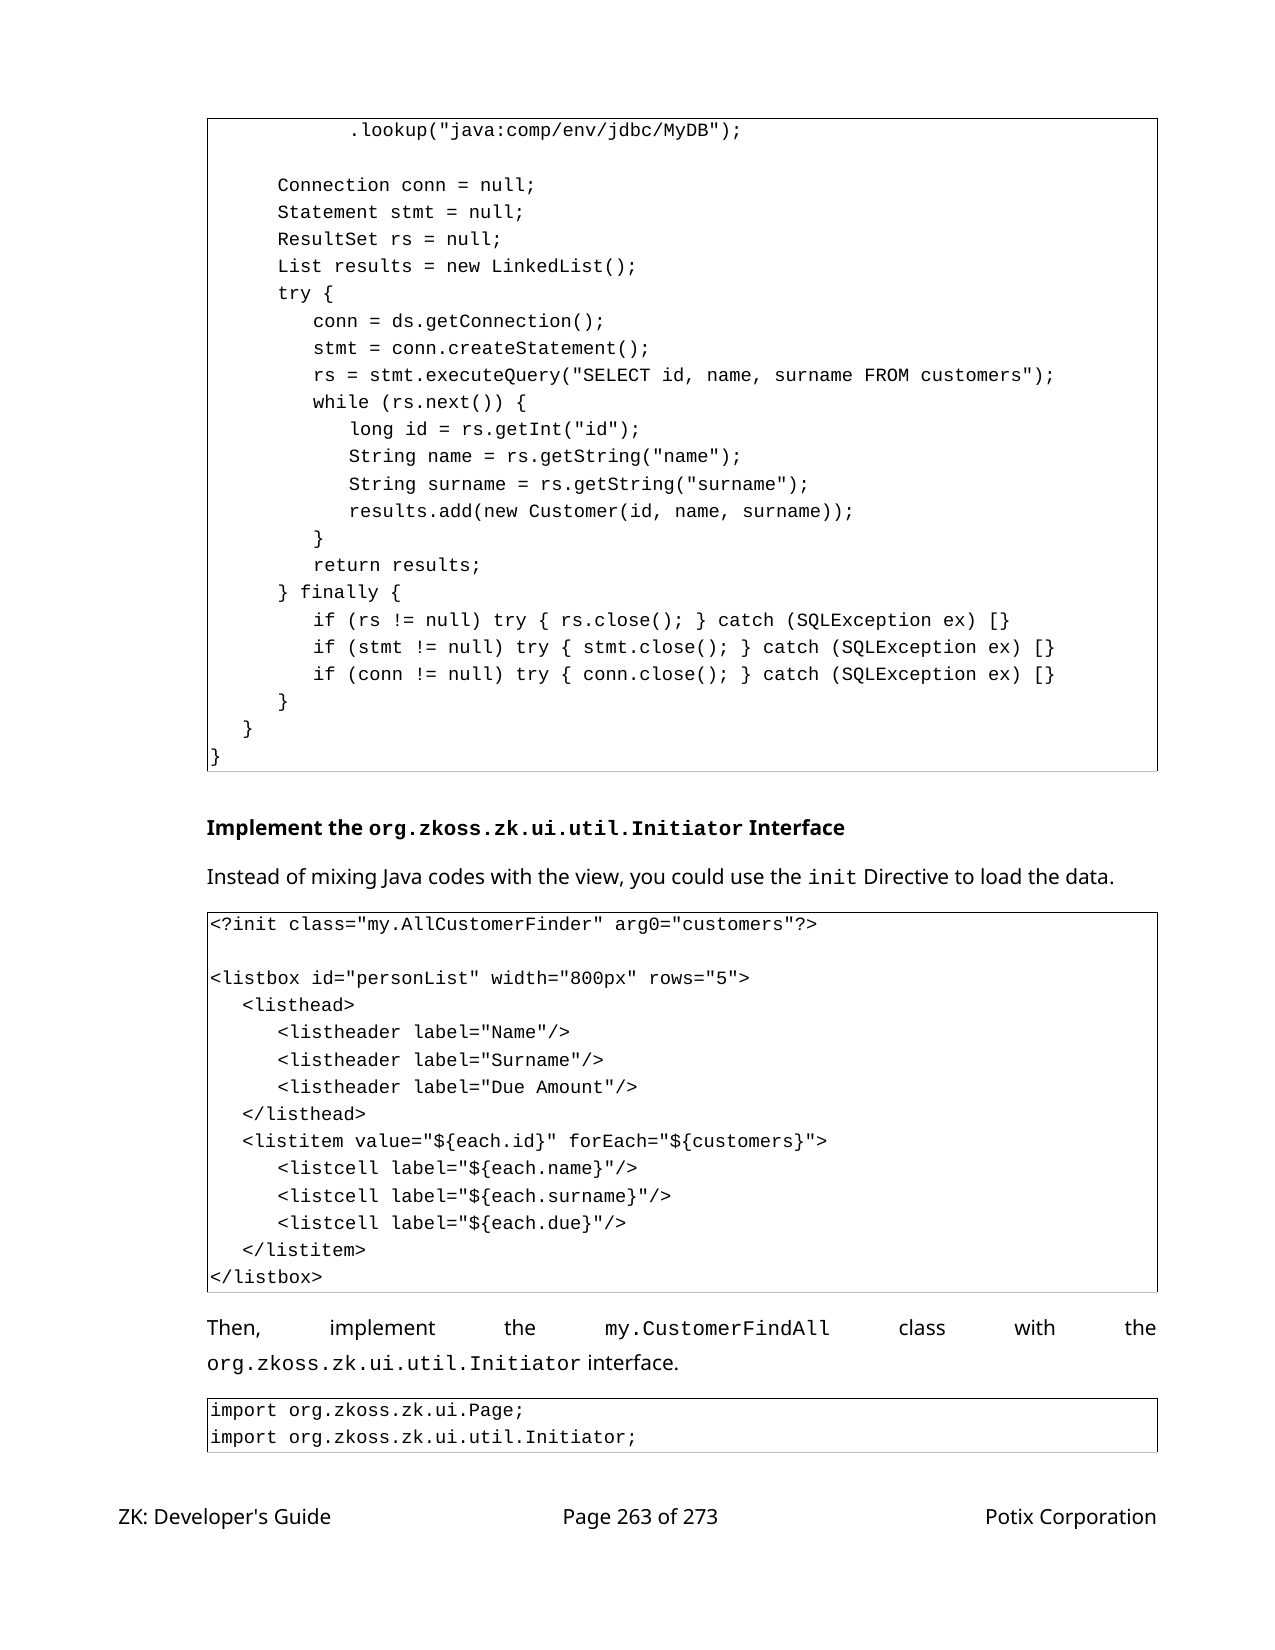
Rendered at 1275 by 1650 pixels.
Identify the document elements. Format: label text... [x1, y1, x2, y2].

text Connection conn = null; [208, 172, 1157, 197]
text <listcell label="${each.surname}"/> [208, 1183, 1157, 1208]
text <listcell label="${each.due}"/> [208, 1211, 1157, 1235]
subtitle Implement the org.zkoss.zk.ui.util.Initiator Interface [207, 813, 1157, 842]
text if (rs != null) try { rs.close(); } catch (SQLException ex) [} [208, 607, 1157, 632]
text conn = ds.getConnection(); [208, 308, 1157, 333]
text String name = rs.getString("name"); [208, 444, 1157, 469]
text } [208, 716, 1157, 741]
text </listbox> [208, 1265, 1157, 1292]
text while (rs.next()) { [208, 390, 1157, 414]
text ResultSet rs = null; [208, 227, 1157, 251]
text <listheader label="Surname"/> [208, 1047, 1157, 1072]
text } [208, 526, 1157, 550]
text </listhead> [208, 1102, 1157, 1126]
text .lookup("java:comp/env/jdbc/MyDB"); [208, 119, 1157, 142]
text <listhead> [208, 993, 1157, 1017]
text try { [208, 281, 1157, 306]
text if (conn != null) try { conn.close(); } catch (SQLException ex) [} [208, 662, 1157, 686]
text <listbox id="personList" width="800px" rows="5"> [208, 966, 1157, 990]
text Then, implement the my.CustomerFindAll class with the org.zkoss.zk.ui.util.Initiator interface. [207, 1313, 1157, 1377]
text import org.zkoss.zk.ui.util.Initiator; [208, 1425, 1157, 1452]
text } [208, 743, 1157, 771]
text import org.zkoss.zk.ui.Page; [208, 1399, 1157, 1422]
text Instead of mixing Java codes with the view, you could use the init Directive to load the data. [207, 862, 1157, 891]
text rs = stmt.executeQuery("SELECT id, name, surname FROM customers"); [208, 363, 1157, 387]
text } finally { [208, 580, 1157, 604]
text <?init class="my.AllCustomerFinder" arg0="customers"?> [208, 913, 1157, 936]
text <listitem value="${each.id}" forEach="${customers}"> [208, 1129, 1157, 1153]
text return results; [208, 553, 1157, 577]
text } [208, 689, 1157, 713]
text String surname = rs.getString("surname"); [208, 472, 1157, 496]
text results.add(new Customer(id, name, surname)); [208, 499, 1157, 523]
text List results = new LinkedList(); [208, 254, 1157, 278]
text <listheader label="Name"/> [208, 1020, 1157, 1044]
text <listheader label="Due Amount"/> [208, 1075, 1157, 1099]
text Statement stmt = null; [208, 200, 1157, 224]
text if (stmt != null) try { stmt.close(); } catch (SQLException ex) [} [208, 635, 1157, 659]
text <listcell label="${each.name}"/> [208, 1156, 1157, 1181]
text </listitem> [208, 1238, 1157, 1262]
text stmt = conn.createStatement(); [208, 336, 1157, 360]
text long id = rs.getInt("id"); [208, 417, 1157, 441]
